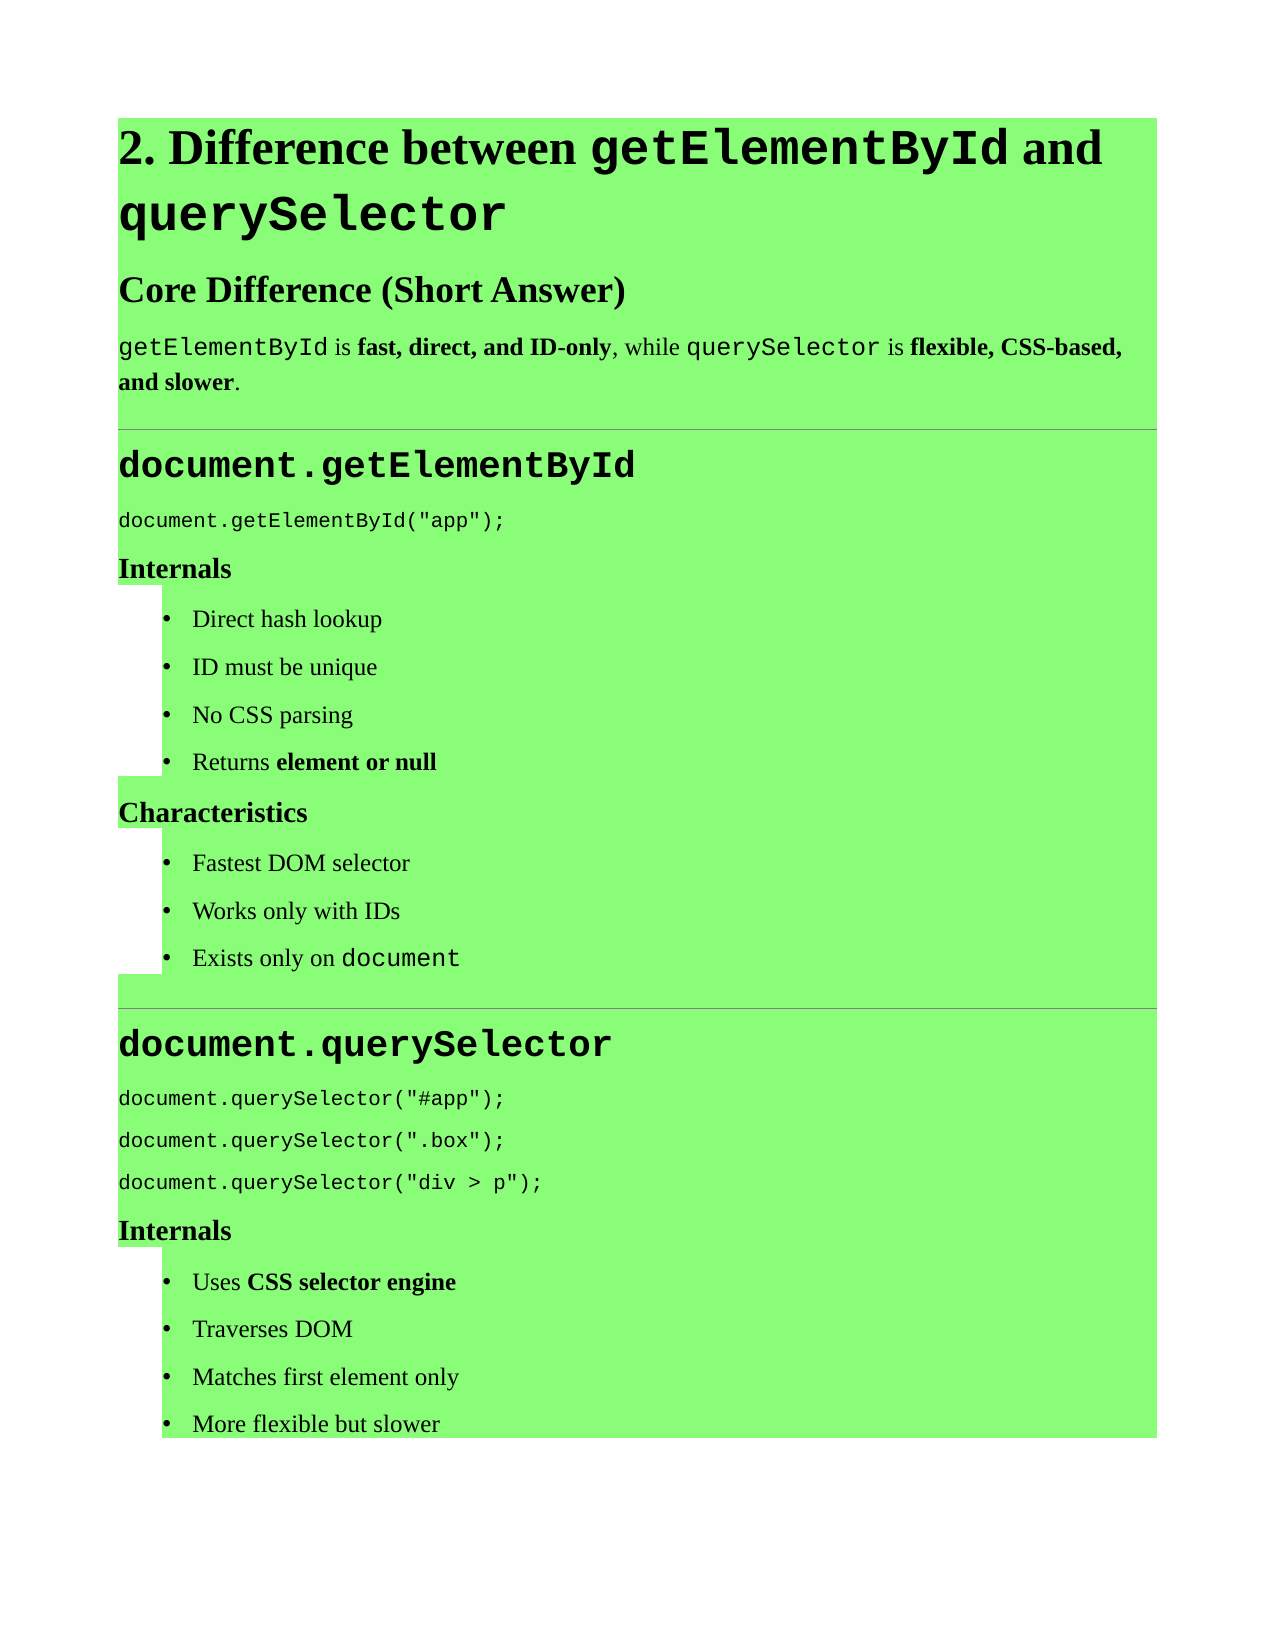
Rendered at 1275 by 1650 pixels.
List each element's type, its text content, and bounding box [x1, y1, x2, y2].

text document.querySelector("div > p"); [118, 1172, 1157, 1195]
text getElementById is fast, direct, and ID-only, while querySelector is flexible, CSS-based, and slower. [118, 332, 1157, 396]
list Uses CSS selector engine [162, 1267, 1157, 1295]
text document.getElementById("app"); [118, 510, 1157, 533]
list ID must be unique [162, 652, 1157, 681]
subtitle Internals [118, 551, 1157, 585]
list Traverses DOM [162, 1314, 1157, 1343]
subtitle Characteristics [118, 795, 1157, 828]
subtitle document.getElementById [118, 446, 1157, 489]
subtitle Core Difference (Short Answer) [118, 268, 1157, 311]
text document.querySelector("#app"); [118, 1088, 1157, 1112]
text document.querySelector(".box"); [118, 1130, 1157, 1154]
list Works only with IDs [162, 896, 1157, 924]
list Matches first element only [162, 1362, 1157, 1391]
subtitle document.querySelector [118, 1025, 1157, 1067]
subtitle Internals [118, 1213, 1157, 1247]
list More flexible but slower [162, 1409, 1157, 1438]
list No CSS parsing [162, 700, 1157, 728]
list Direct hash lookup [162, 604, 1157, 633]
list Exists only on document [162, 943, 1157, 974]
list Returns element or null [162, 747, 1157, 776]
list Fastest DOM selector [162, 848, 1157, 877]
subtitle 2. Difference between getElementById and querySelector [118, 118, 1157, 245]
